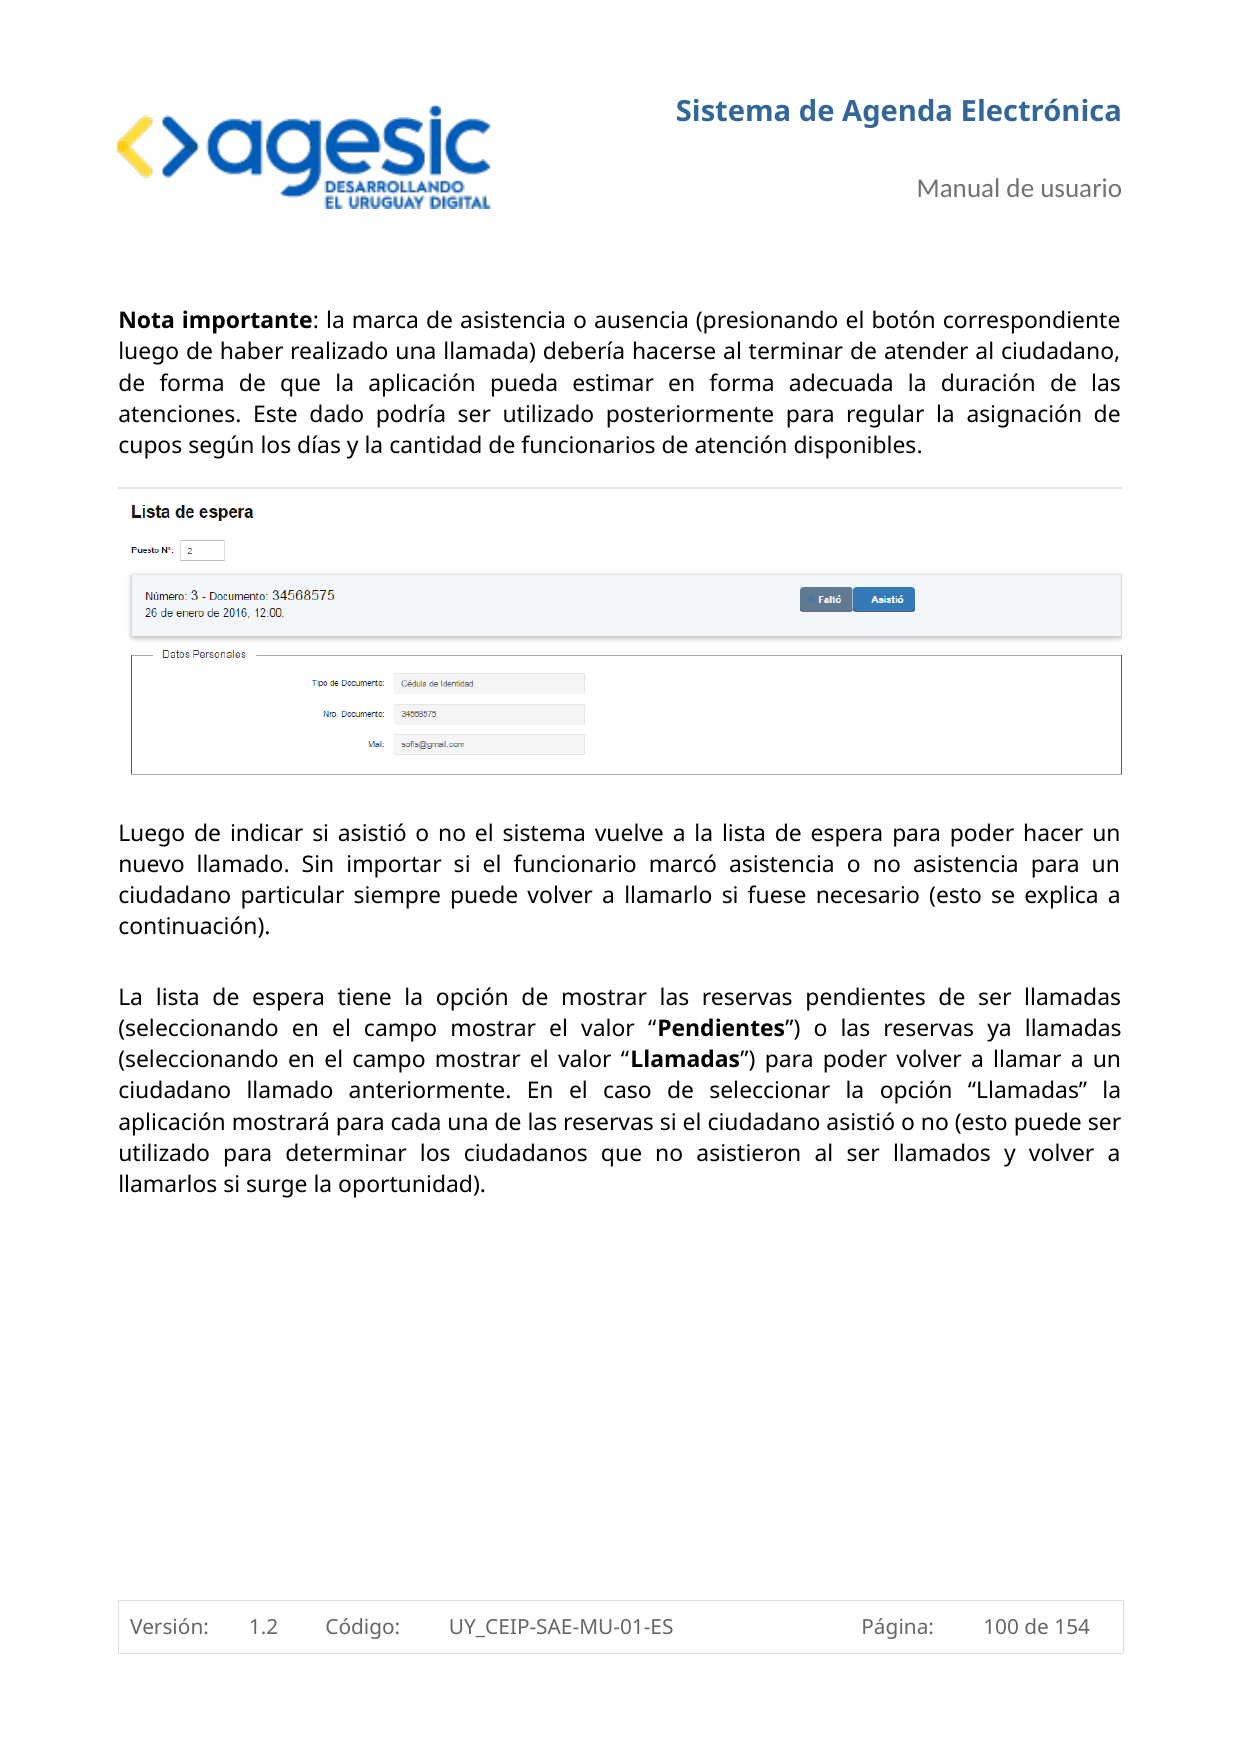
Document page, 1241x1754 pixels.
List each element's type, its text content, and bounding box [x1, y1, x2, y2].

picture [118, 487, 1123, 787]
picture [116, 105, 492, 209]
text La lista de espera tiene la opción de mostrar las reservas pendientes de ser llamadas (seleccionando en el campo mostrar el valor “Pendientes”) o las reservas ya llamadas (seleccionando en el campo mostrar el valor “Llamadas”) para poder volver a llamar a un ciudadano llamado anteriormente. En el caso de seleccionar la opción “Llamadas” la aplicación mostrará para cada una de las reservas si el ciudadano asistió o no (esto puede ser utilizado para determinar los ciudadanos que no asistieron al ser llamados y volver a llamarlos si surge la oportunidad). [118, 981, 1122, 1199]
text Nota importante: la marca de asistencia o ausencia (presionando el botón correspondiente luego de haber realizado una llamada) debería hacerse al terminar de atender al ciudadano, de forma de que la aplicación pueda estimar en forma adecuada la duración de las atenciones. Este dado podría ser utilizado posteriormente para regular la asignación de cupos según los días y la cantidad de funcionarios de atención disponibles. [118, 304, 1122, 460]
text Luego de indicar si asistió o no el sistema vuelve a la lista de espera para poder hacer un nuevo llamado. Sin importar si el funcionario marcó asistencia o no asistencia para un ciudadano particular siempre puede volver a llamarlo si fuese necesario (esto se explica a continuación). [118, 787, 1122, 942]
